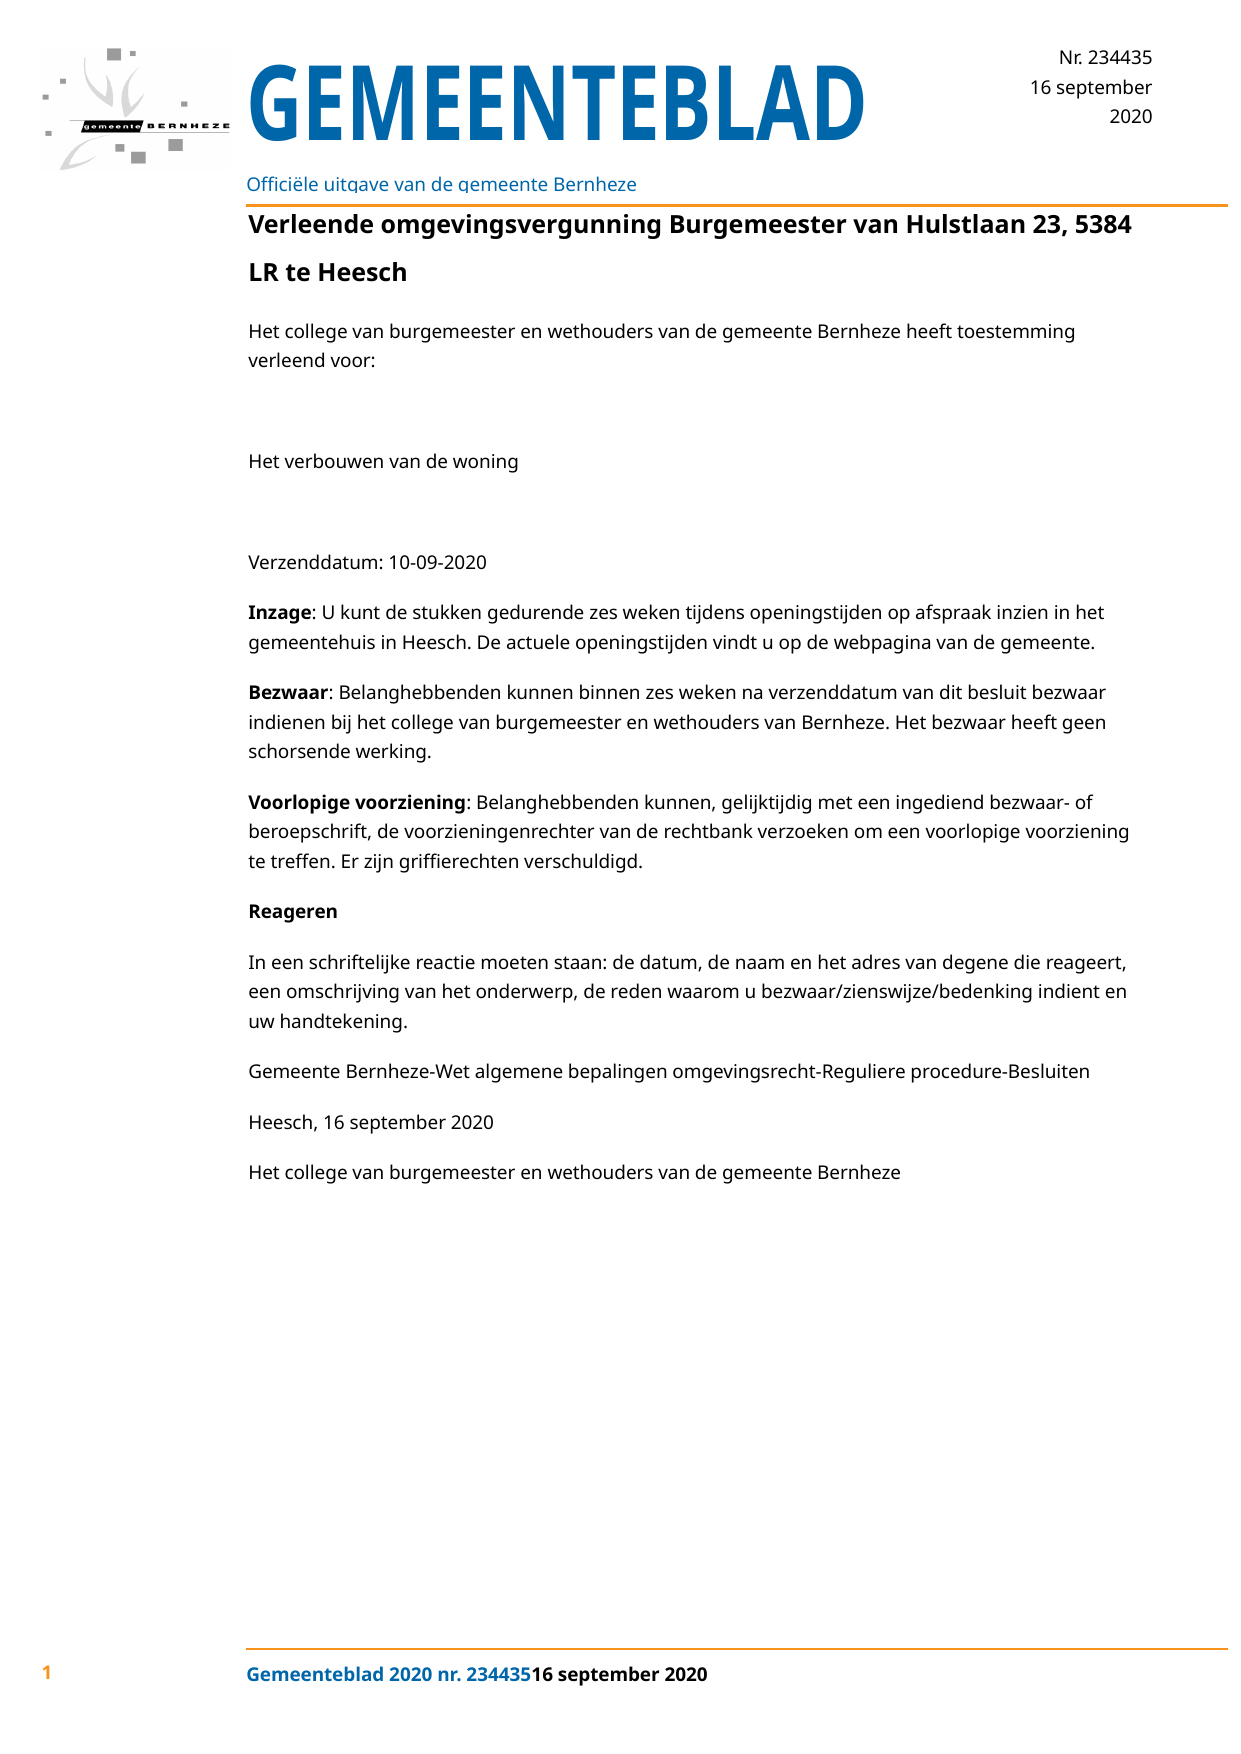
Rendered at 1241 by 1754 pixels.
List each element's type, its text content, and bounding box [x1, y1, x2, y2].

text Gemeente Bernheze-Wet algemene bepalingen omgevingsrecht-Reguliere procedure-Besluiten [248, 1059, 1152, 1084]
picture [41, 47, 231, 172]
text Heesch, 16 september 2020 [248, 1109, 1152, 1135]
text Verleende omgevingsvergunning Burgemeester van Hulstlaan 23, 5384 LR te Heesch [248, 207, 1152, 288]
text In een schriftelijke reactie moeten staan: de datum, de naam en het adres van degene die reageert, een omschrijving van het onderwerp, de reden waarom u bezwaar/zienswijze/bedenking indient en uw handtekening. [248, 949, 1152, 1034]
text Het college van burgemeester en wethouders van de gemeente Bernheze [248, 1159, 1152, 1185]
text Reageren [248, 899, 1152, 924]
text Bezwaar: Belanghebbenden kunnen binnen zes weken na verzenddatum van dit besluit bezwaar indienen bij het college van burgemeester en wethouders van Bernheze. Het bezwaar heeft geen schorsende werking. [248, 679, 1152, 764]
text Voorlopige voorziening: Belanghebbenden kunnen, gelijktijdig met een ingediend bezwaar- of beroepschrift, de voorzieningenrechter van de rechtbank verzoeken om een voorlopige voorziening te treffen. Er zijn griffierechten verschuldigd. [248, 789, 1152, 874]
text Inzage: U kunt de stukken gedurende zes weken tijdens openingstijden op afspraak inzien in het gemeentehuis in Heesch. De actuele openingstijden vindt u op de webpagina van de gemeente. [248, 599, 1152, 655]
text Het college van burgemeester en wethouders van de gemeente Bernheze heeft toestemming verleend voor: [248, 318, 1152, 373]
text Het verbouwen van de woning [248, 448, 1152, 474]
text Verzenddatum: 10-09-2020 [248, 549, 1152, 575]
